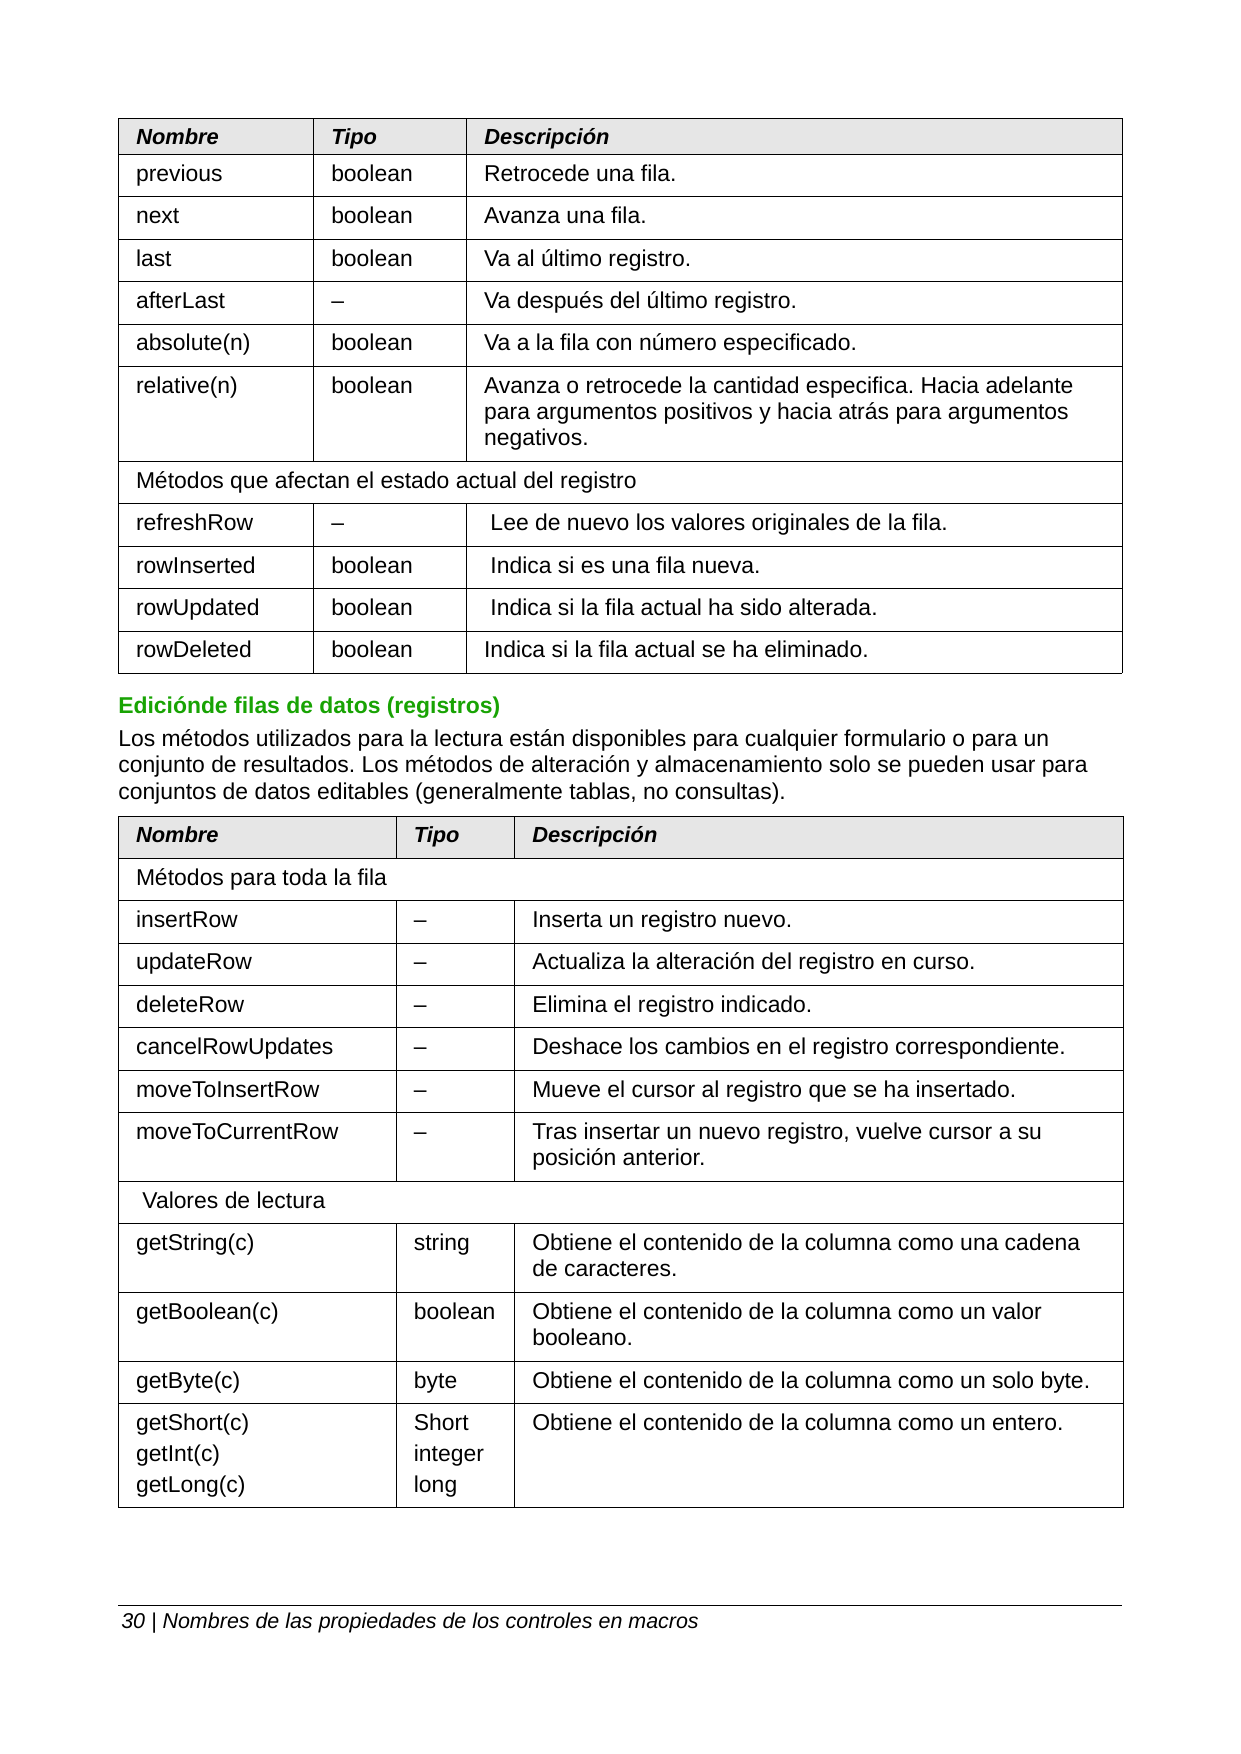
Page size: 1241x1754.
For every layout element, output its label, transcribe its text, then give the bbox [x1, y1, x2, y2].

table_header Nombre [119, 119, 313, 154]
table_cell getString(c) [119, 1224, 396, 1292]
table_cell boolean [314, 197, 466, 239]
table_cell – [397, 1113, 514, 1181]
table_header Tipo [314, 119, 466, 154]
text Los métodos utilizados para la lectura están disponibles para cualquier formulario o para un conjunto de resultados. Los métodos de alteración y almacenamiento solo se pueden usar para conjuntos de datos editables (generalmente tablas, no consultas). [118, 725, 1122, 804]
table_cell Avanza o retrocede la cantidad especifica. Hacia adelante para argumentos positivos y hacia atrás para argumentos negativos. [467, 367, 1122, 461]
table_cell getShort(c) getInt(c) getLong(c) [119, 1404, 396, 1507]
table_cell moveToInsertRow [119, 1071, 396, 1112]
table_cell Avanza una fila. [467, 197, 1122, 239]
table_cell Deshace los cambios en el registro correspondiente. [515, 1028, 1123, 1070]
table_cell Va al último registro. [467, 240, 1122, 281]
table_cell refreshRow [119, 504, 313, 546]
table_cell – [397, 901, 514, 942]
table_cell boolean [314, 632, 466, 673]
table_header Tipo [397, 817, 514, 858]
table_cell Indica si es una fila nueva. [467, 547, 1122, 588]
table_cell next [119, 197, 313, 239]
table_cell moveToCurrentRow [119, 1113, 396, 1181]
table_cell Actualiza la alteración del registro en curso. [515, 944, 1123, 985]
table_header Descripción [515, 817, 1123, 858]
table_cell Indica si la fila actual se ha eliminado. [467, 632, 1122, 673]
table_cell deleteRow [119, 986, 396, 1027]
table_cell boolean [314, 240, 466, 281]
table_cell rowUpdated [119, 589, 313, 631]
table_cell Métodos para toda la fila [119, 859, 1123, 900]
table_cell absolute(n) [119, 325, 313, 366]
table_cell relative(n) [119, 367, 313, 461]
table_cell Obtiene el contenido de la columna como un valor booleano. [515, 1293, 1123, 1361]
table_cell Inserta un registro nuevo. [515, 901, 1123, 942]
table_cell previous [119, 155, 313, 196]
table_cell rowInserted [119, 547, 313, 588]
table_cell boolean [314, 155, 466, 196]
table_cell Elimina el registro indicado. [515, 986, 1123, 1027]
table_header Nombre [119, 817, 396, 858]
table_header Descripción [467, 119, 1122, 154]
table_cell updateRow [119, 944, 396, 985]
table_cell last [119, 240, 313, 281]
table_cell Obtiene el contenido de la columna como un entero. [515, 1404, 1123, 1507]
table_cell Tras insertar un nuevo registro, vuelve cursor a su posición anterior. [515, 1113, 1123, 1181]
table_cell Va después del último registro. [467, 282, 1122, 323]
table_cell string [397, 1224, 514, 1292]
table_cell – [397, 986, 514, 1027]
table_cell boolean [314, 325, 466, 366]
table_cell cancelRowUpdates [119, 1028, 396, 1070]
table_cell insertRow [119, 901, 396, 942]
table_cell Va a la fila con número especificado. [467, 325, 1122, 366]
table_cell Lee de nuevo los valores originales de la fila. [467, 504, 1122, 546]
table_cell afterLast [119, 282, 313, 323]
table_cell Obtiene el contenido de la columna como un solo byte. [515, 1362, 1123, 1403]
table_cell getBoolean(c) [119, 1293, 396, 1361]
table_cell rowDeleted [119, 632, 313, 673]
table_cell – [397, 1028, 514, 1070]
table_cell boolean [397, 1293, 514, 1361]
table_cell Obtiene el contenido de la columna como una cadena de caracteres. [515, 1224, 1123, 1292]
table_cell boolean [314, 367, 466, 461]
table_cell byte [397, 1362, 514, 1403]
table_cell Métodos que afectan el estado actual del registro [119, 462, 1122, 503]
table_cell – [397, 1071, 514, 1112]
table_cell – [314, 282, 466, 323]
table_cell getByte(c) [119, 1362, 396, 1403]
table_cell Indica si la fila actual ha sido alterada. [467, 589, 1122, 631]
table_cell Mueve el cursor al registro que se ha insertado. [515, 1071, 1123, 1112]
table_cell boolean [314, 547, 466, 588]
table_cell – [314, 504, 466, 546]
subtitle Ediciónde filas de datos (registros) [118, 692, 1122, 719]
table_cell Short integer long [397, 1404, 514, 1507]
table_cell boolean [314, 589, 466, 631]
table_cell Retrocede una fila. [467, 155, 1122, 196]
table_cell – [397, 944, 514, 985]
table_cell Valores de lectura [119, 1182, 1123, 1223]
